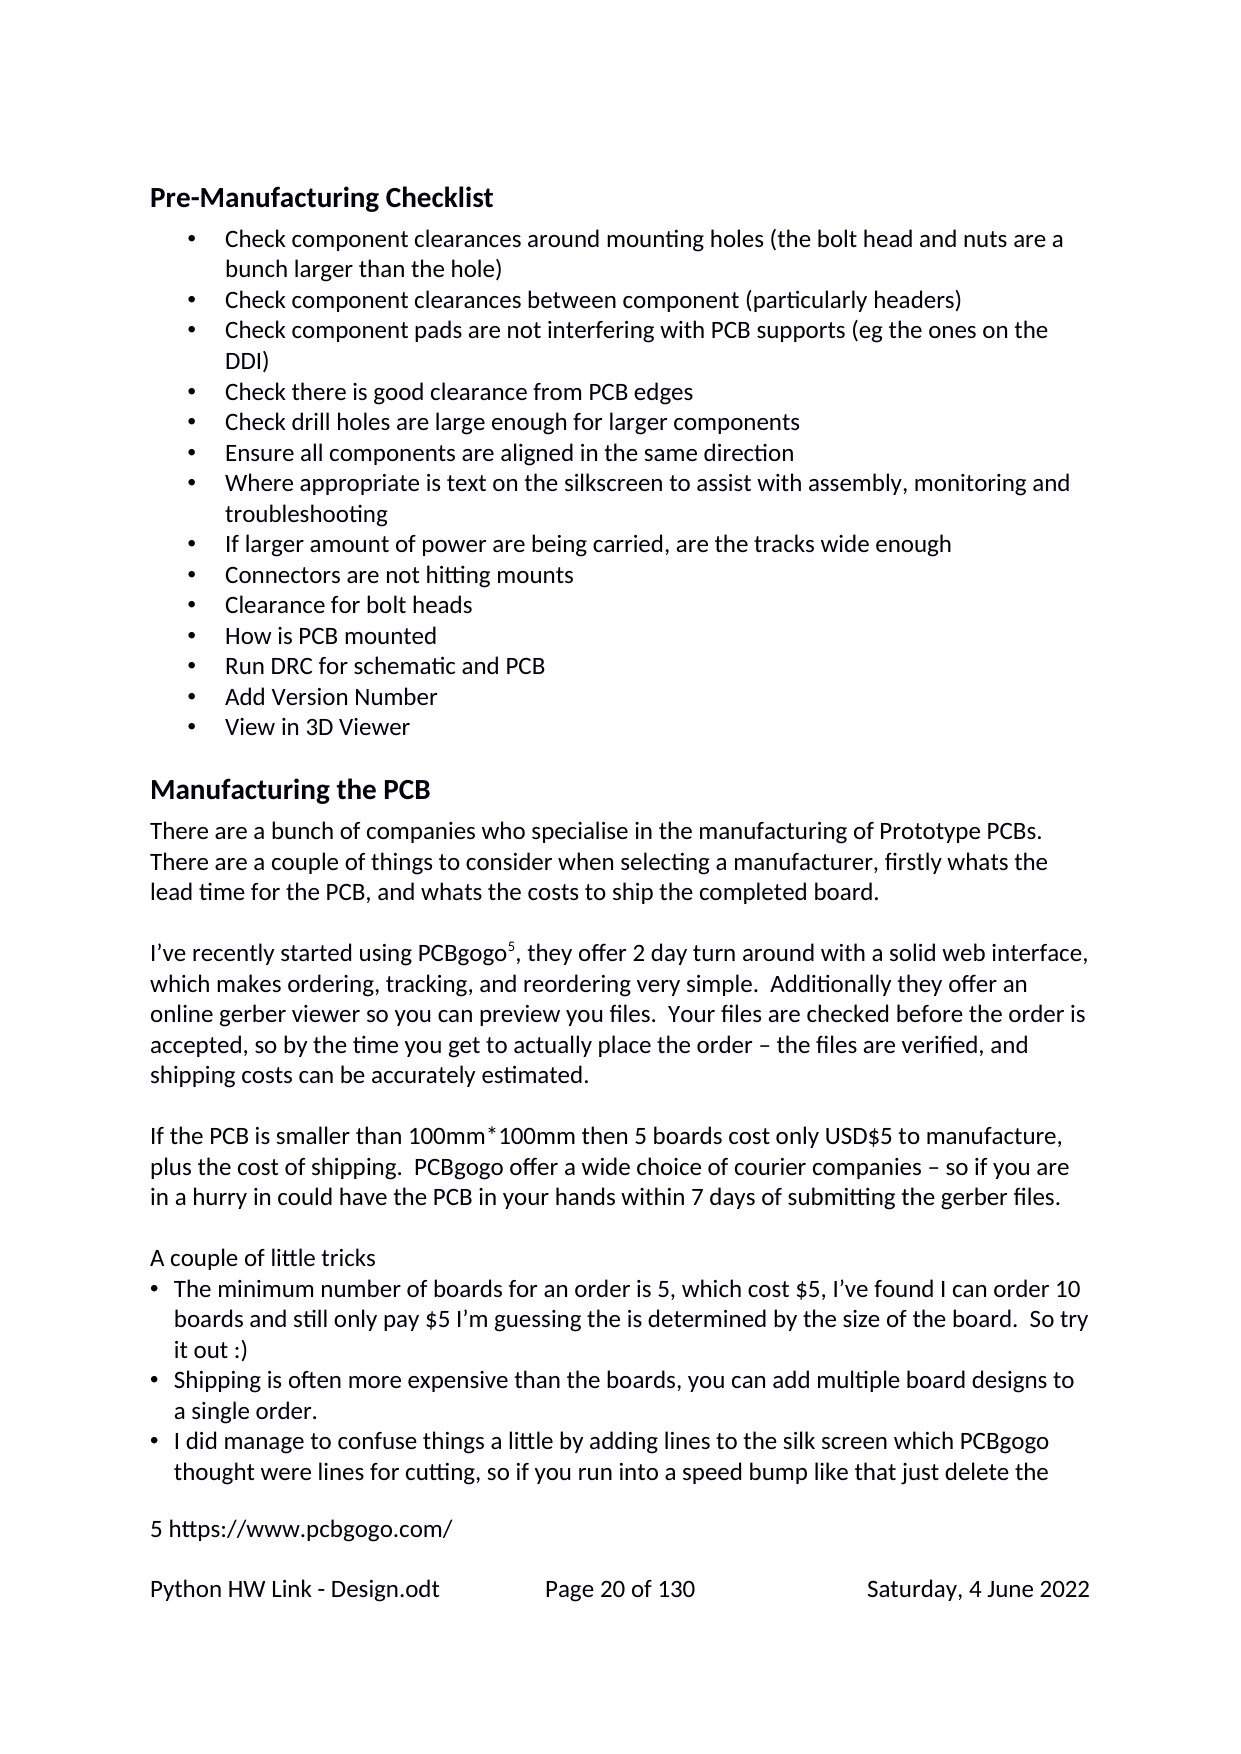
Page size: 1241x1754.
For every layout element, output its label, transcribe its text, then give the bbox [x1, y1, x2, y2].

list Clearance for bolt heads [187, 589, 1090, 620]
list Shipping is often more expensive than the boards, you can add multiple board designs to a single order. [150, 1364, 1090, 1426]
list Check component clearances between component (particularly headers) [187, 284, 1090, 315]
text A couple of little tricks [150, 1242, 1090, 1273]
list View in 3D Viewer [187, 711, 1090, 742]
text https://www.pcbgogo.com/ [150, 1513, 1090, 1543]
text I’ve recently started using PCBgogo, they offer 2 day turn around with a solid web interface, which makes ordering, tracking, and reordering very simple. Additionally they offer an online gerber viewer so you can preview you files. Your files are checked before the order is accepted, so by the time you get to actually place the order – the files are verified, and shipping costs can be accurately estimated. [150, 937, 1090, 1090]
list Check there is good clearance from PCB edges [187, 376, 1090, 406]
text If the PCB is smaller than 100mm*100mm then 5 boards cost only USD$5 to manufacture, plus the cost of shipping. PCBgogo offer a wide choice of courier companies – so if you are in a hurry in could have the PCB in your hands within 7 days of submitting the gerber files. [150, 1120, 1090, 1212]
subtitle Manufacturing the PCB [150, 771, 1090, 807]
text There are a bunch of companies who specialise in the manufacturing of Prototype PCBs. There are a couple of things to consider when selecting a manufacturer, firstly whats the lead time for the PCB, and whats the costs to ship the completed board. [150, 815, 1090, 907]
list Check component clearances around mounting holes (the bolt head and nuts are a bunch larger than the hole) [187, 223, 1090, 284]
list Connectors are not hitting mounts [187, 559, 1090, 589]
list Run DRC for schematic and PCB [187, 650, 1090, 681]
list Check component pads are not interfering with PCB supports (eg the ones on the DDI) [187, 315, 1090, 376]
list If larger amount of power are being carried, are the tracks wide enough [187, 528, 1090, 559]
list I did manage to confuse things a little by adding lines to the silk screen which PCBgogo thought were lines for cutting, so if you run into a speed bump like that just delete the [150, 1426, 1090, 1487]
list The minimum number of boards for an order is 5, which cost $5, I’ve found I can order 10 boards and still only pay $5 I’m guessing the is determined by the size of the board. So try it out :) [150, 1273, 1090, 1364]
list How is PCB mounted [187, 620, 1090, 650]
list Ensure all components are aligned in the same direction [187, 437, 1090, 467]
subtitle Pre-Manufacturing Checklist [150, 179, 1090, 215]
list Add Version Number [187, 681, 1090, 711]
list Check drill holes are large enough for larger components [187, 406, 1090, 437]
list Where appropriate is text on the silkscreen to assist with assembly, monitoring and troubleshooting [187, 467, 1090, 528]
